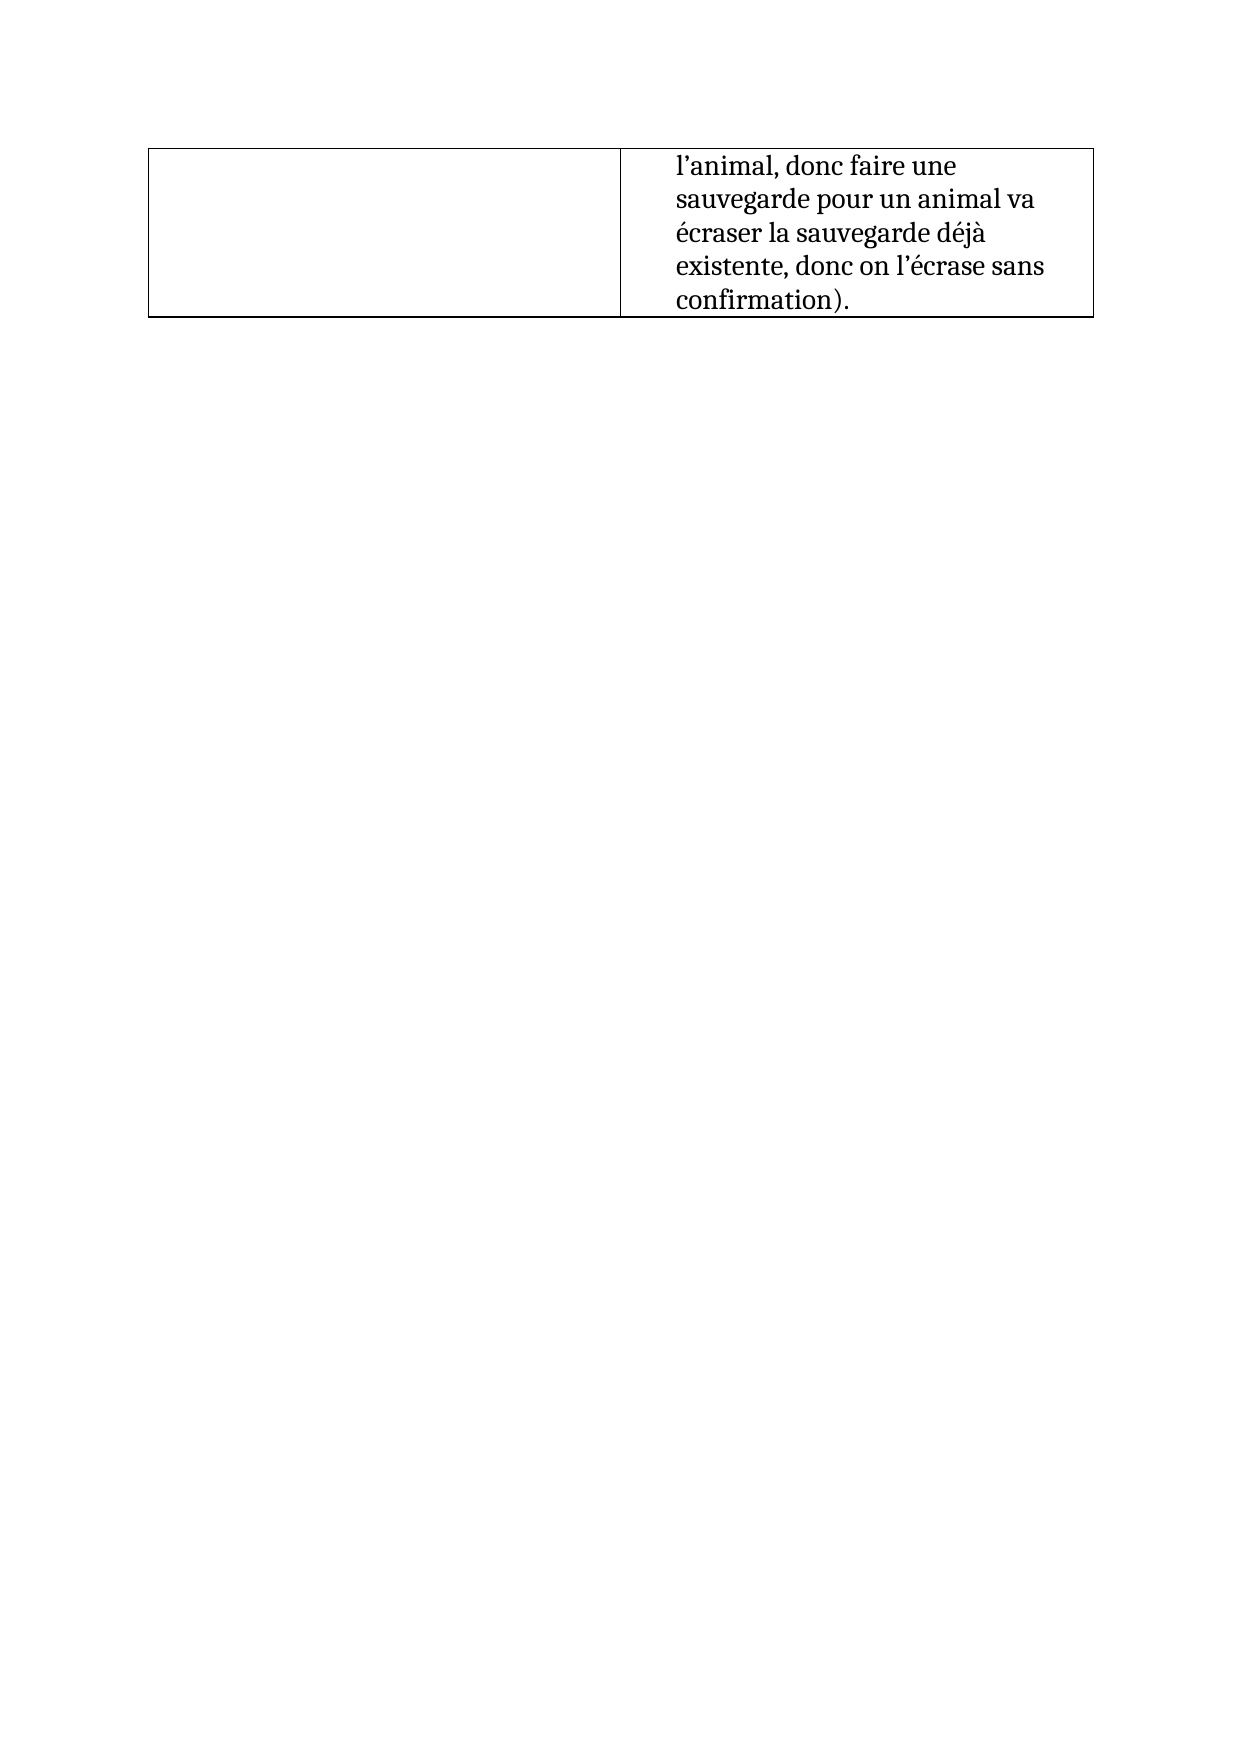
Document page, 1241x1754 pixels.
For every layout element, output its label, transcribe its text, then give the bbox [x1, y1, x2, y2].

table_cell l’animal, donc faire une sauvegarde pour un animal va écraser la sauvegarde déjà existente, donc on l’écrase sans confirmation). [621, 149, 1093, 316]
table_cell [149, 149, 620, 316]
